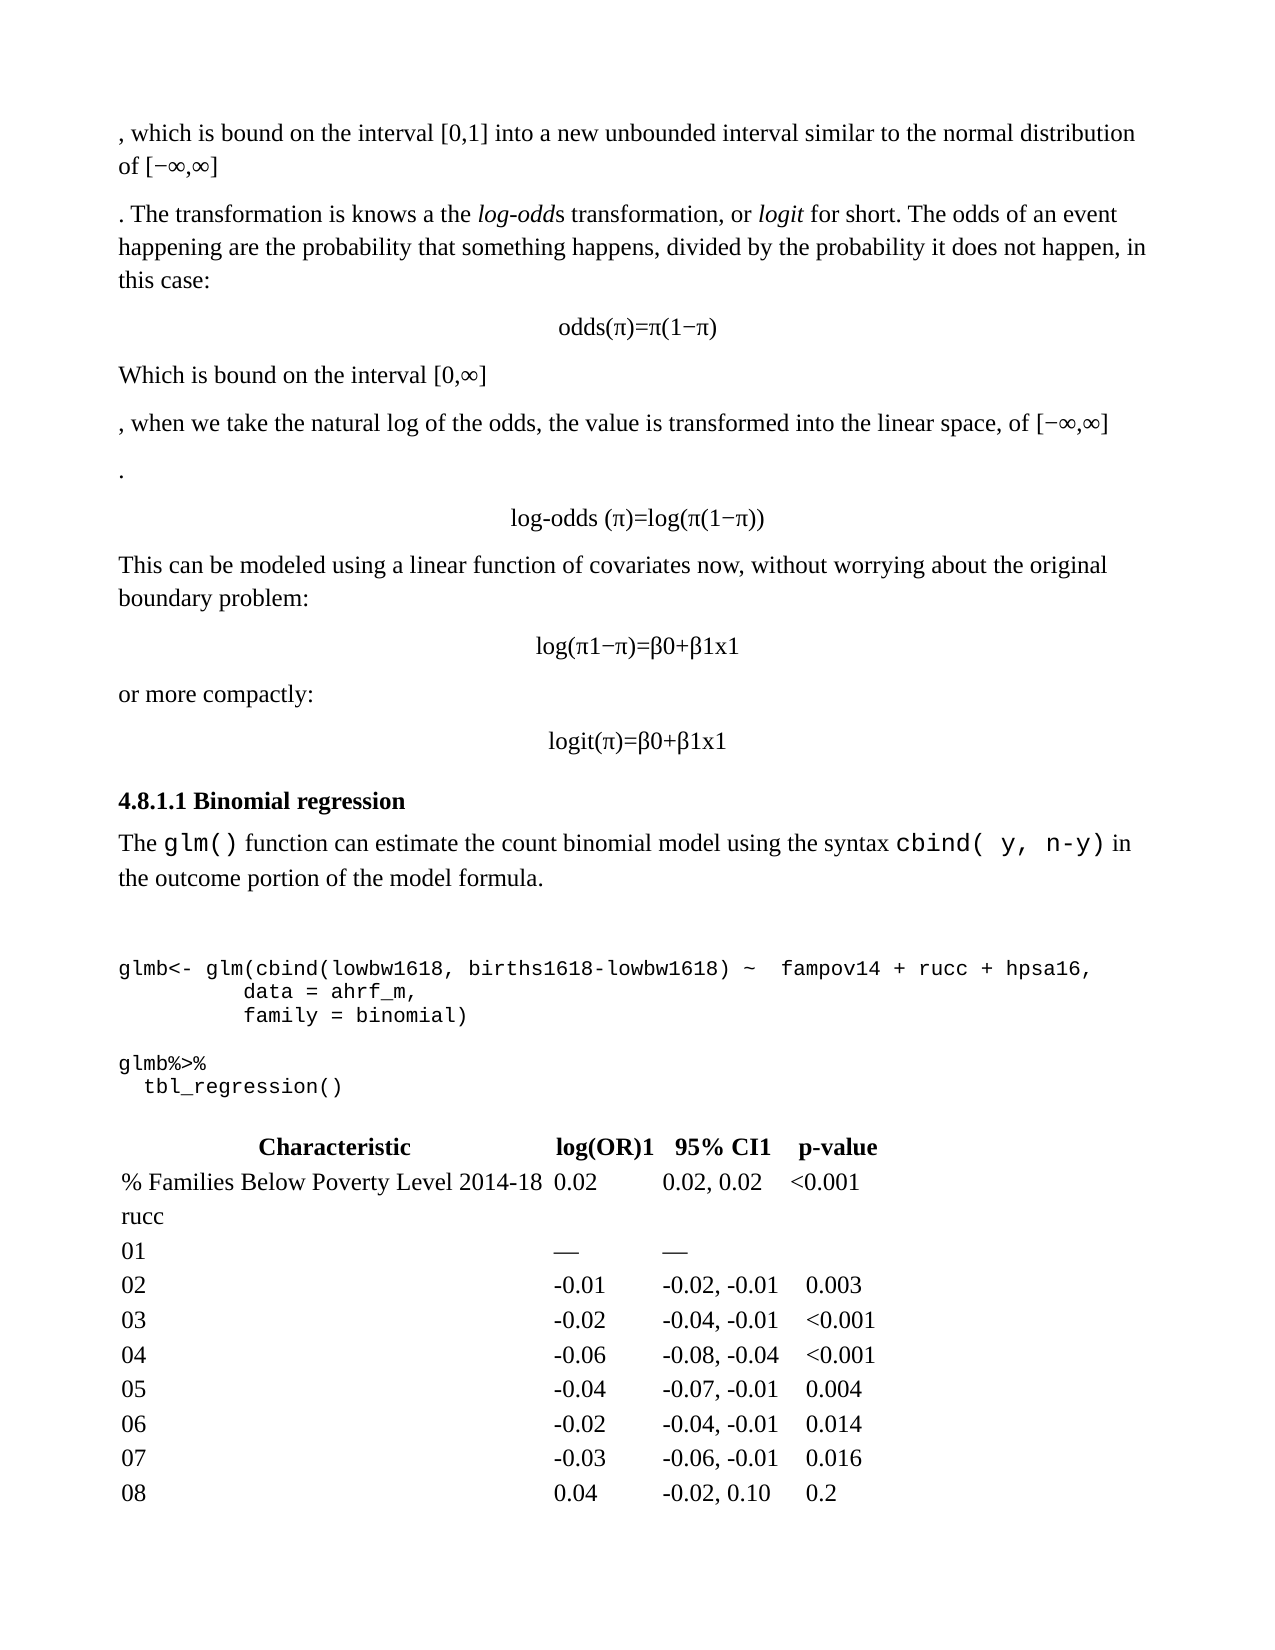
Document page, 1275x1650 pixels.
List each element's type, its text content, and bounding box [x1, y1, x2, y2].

table_cell [787, 1199, 889, 1233]
table_cell -0.02, -0.01 [659, 1268, 787, 1302]
text or more compactly: [118, 679, 1157, 707]
text . The transformation is knows a the log-odds transformation, or logit for short. The odds of an event happening are the probability that something happens, divided by the probability it does not happen, in this case: [118, 199, 1157, 293]
table_cell -0.02 [551, 1406, 659, 1441]
table_cell 04 [118, 1337, 551, 1371]
text odds(π)=π(1−π) [118, 312, 1157, 341]
text glmb<- glm(cbind(lowbw1618, births1618-lowbw1618) ~ fampov14 + rucc + hpsa16, [118, 958, 1157, 982]
text . [118, 455, 1157, 484]
table_cell 06 [118, 1406, 551, 1441]
table_cell [787, 1233, 889, 1268]
table_cell 0.016 [787, 1441, 889, 1475]
table_header p-value [787, 1129, 889, 1164]
table_cell -0.04, -0.01 [659, 1302, 787, 1337]
table_cell 01 [118, 1233, 551, 1268]
table_cell -0.02, 0.10 [659, 1475, 787, 1510]
text data = ahrf_m, [118, 982, 1157, 1005]
text Which is bound on the interval [0,∞] [118, 360, 1157, 389]
text glmb%>% [118, 1052, 1157, 1076]
table_header Characteristic [118, 1129, 551, 1164]
table_cell 03 [118, 1302, 551, 1337]
table_cell -0.06, -0.01 [659, 1441, 787, 1475]
text family = binomial) [118, 1005, 1157, 1029]
table_cell 0.003 [787, 1268, 889, 1302]
table_cell <0.001 [787, 1302, 889, 1337]
text This can be modeled using a linear function of covariates now, without worrying about the original boundary problem: [118, 550, 1157, 612]
table_cell 0.004 [787, 1371, 889, 1406]
table_cell -0.01 [551, 1268, 659, 1302]
subtitle 4.8.1.1 Binomial regression [118, 786, 1157, 815]
table_cell -0.03 [551, 1441, 659, 1475]
table_cell -0.04, -0.01 [659, 1406, 787, 1441]
table_cell -0.08, -0.04 [659, 1337, 787, 1371]
table_cell 02 [118, 1268, 551, 1302]
table_cell % Families Below Poverty Level 2014-18 [118, 1164, 551, 1198]
text , when we take the natural log of the odds, the value is transformed into the linear space, of [−∞,∞] [118, 408, 1157, 436]
table_cell 0.2 [787, 1475, 889, 1510]
table_cell [551, 1199, 659, 1233]
table_cell 08 [118, 1475, 551, 1510]
table_cell <0.001 [787, 1164, 889, 1198]
table_cell <0.001 [787, 1337, 889, 1371]
table_cell 0.04 [551, 1475, 659, 1510]
table_cell rucc [118, 1199, 551, 1233]
table_cell 07 [118, 1441, 551, 1475]
table_cell — [551, 1233, 659, 1268]
text log(π1−π)=β0+β1x1 [118, 631, 1157, 660]
table_cell 0.02, 0.02 [659, 1164, 787, 1198]
table_cell -0.07, -0.01 [659, 1371, 787, 1406]
text The glm() function can estimate the count binomial model using the syntax cbind( y, n-y) in the outcome portion of the model formula. [118, 828, 1157, 891]
table_cell 0.02 [551, 1164, 659, 1198]
text log-odds (π)=log(π(1−π)) [118, 503, 1157, 532]
table_cell [659, 1199, 787, 1233]
table_cell — [659, 1233, 787, 1268]
text , which is bound on the interval [0,1] into a new unbounded interval similar to the normal distribution of [−∞,∞] [118, 118, 1157, 180]
table_cell 0.014 [787, 1406, 889, 1441]
table_cell -0.02 [551, 1302, 659, 1337]
text logit(π)=β0+β1x1 [118, 726, 1157, 755]
table_cell -0.06 [551, 1337, 659, 1371]
table_cell -0.04 [551, 1371, 659, 1406]
table_cell 05 [118, 1371, 551, 1406]
table_header log(OR)1 [551, 1129, 659, 1164]
table_header 95% CI1 [659, 1129, 787, 1164]
text tbl_regression() [118, 1076, 1157, 1100]
